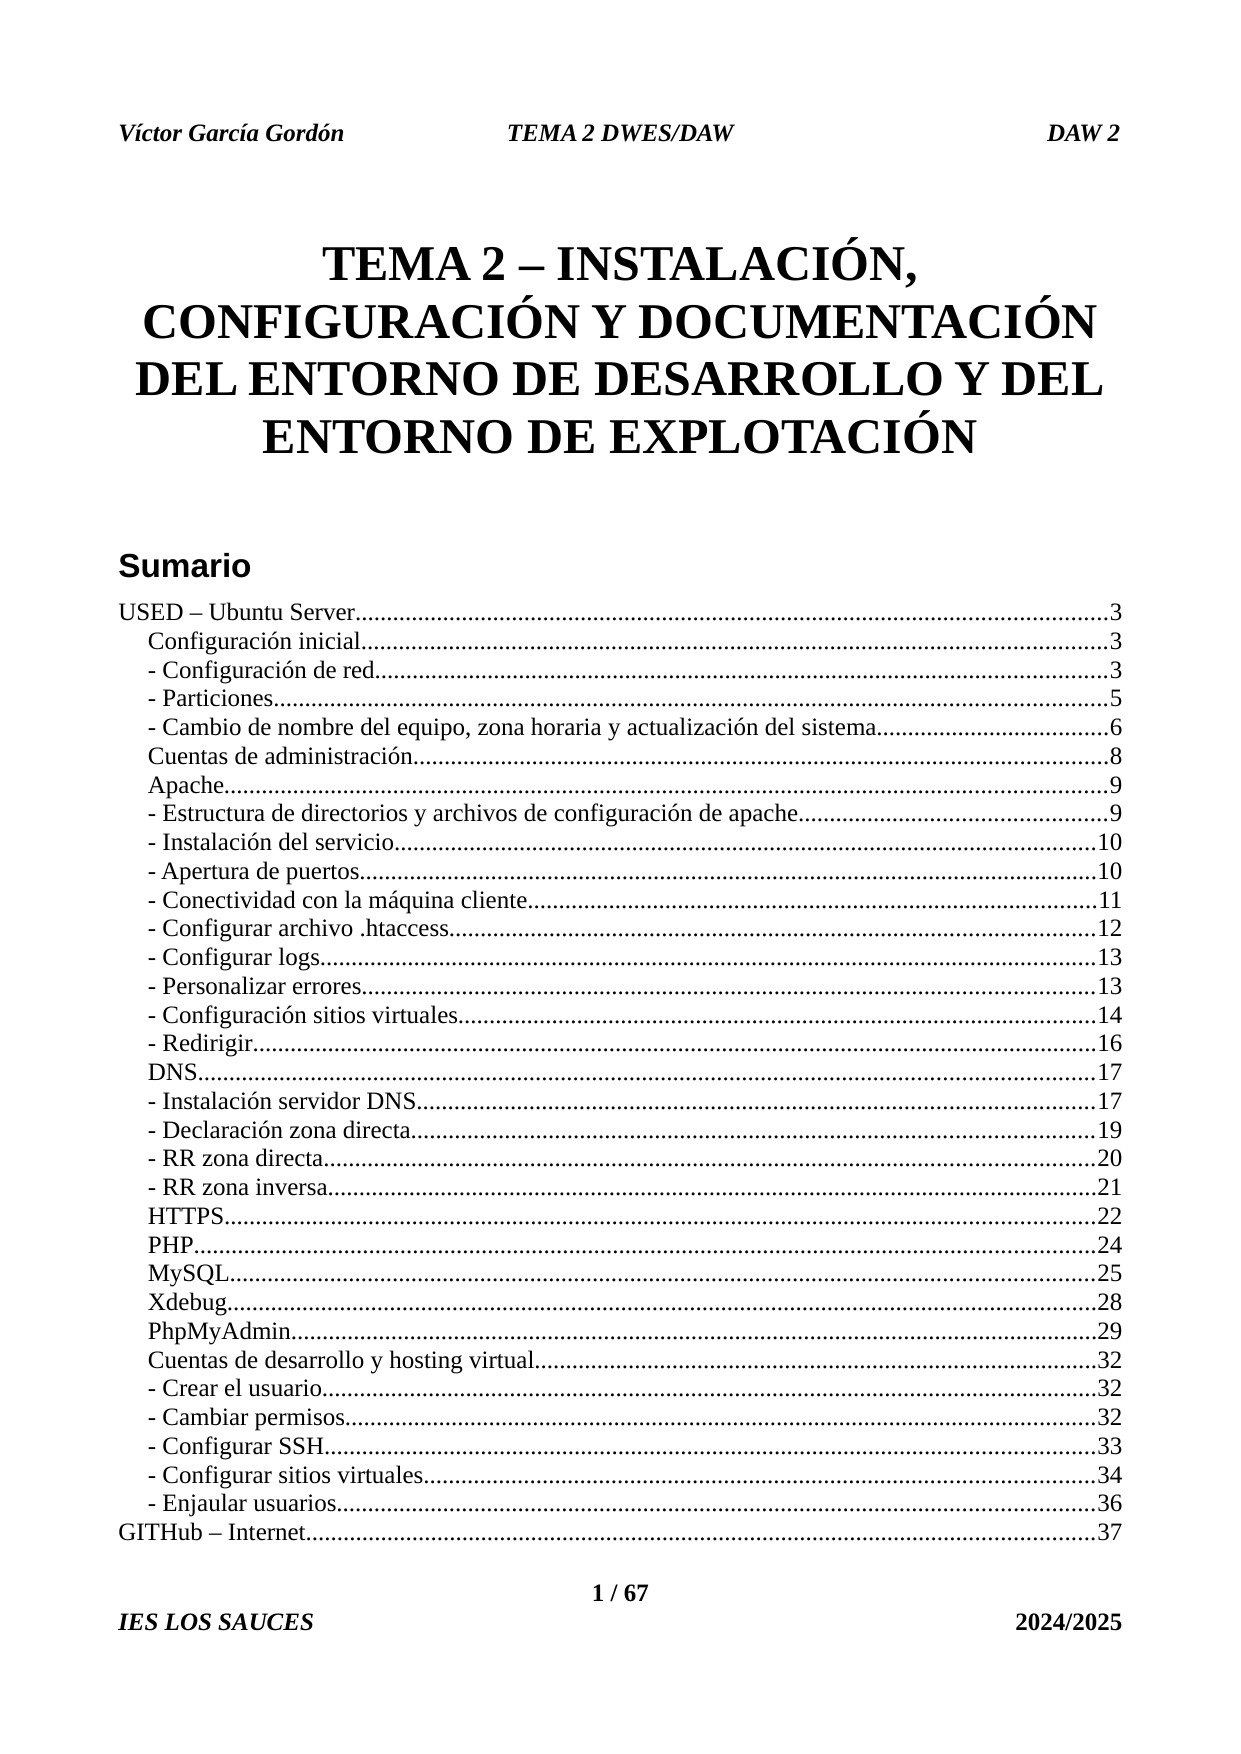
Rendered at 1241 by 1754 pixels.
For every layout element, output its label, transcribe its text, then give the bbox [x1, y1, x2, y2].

text MySQL 25 [148, 1258, 1122, 1287]
text - Cambio de nombre del equipo, zona horaria y actualización del sistema 6 [148, 712, 1122, 741]
text Cuentas de administración 8 [148, 741, 1122, 770]
text - Cambiar permisos 32 [148, 1402, 1122, 1431]
text - Conectividad con la máquina cliente 11 [148, 885, 1122, 913]
text - Configurar SSH 33 [148, 1431, 1122, 1460]
text - Configuración sitios virtuales 14 [148, 1000, 1122, 1028]
text - Configurar logs 13 [148, 942, 1122, 971]
text TEMA 2 – INSTALACIÓN, CONFIGURACIÓN Y DOCUMENTACIÓN DEL ENTORNO DE DESARROLLO Y DEL ENTORNO DE EXPLOTACIÓN [118, 234, 1122, 464]
text - Configurar archivo .htaccess 12 [148, 913, 1122, 942]
text - Crear el usuario 32 [148, 1373, 1122, 1402]
text - RR zona directa 20 [148, 1143, 1122, 1172]
text - Redirigir 16 [148, 1028, 1122, 1057]
text USED – Ubuntu Server 3 [118, 597, 1122, 626]
text - Enjaular usuarios 36 [148, 1488, 1122, 1517]
text - Instalación servidor DNS 17 [148, 1086, 1122, 1115]
text Xdebug 28 [148, 1287, 1122, 1316]
text - Apertura de puertos 10 [148, 856, 1122, 885]
subtitle Sumario [118, 546, 1122, 585]
text PhpMyAdmin 29 [148, 1316, 1122, 1345]
text Apache 9 [148, 770, 1122, 798]
text - Estructura de directorios y archivos de configuración de apache 9 [148, 798, 1122, 827]
text - RR zona inversa 21 [148, 1172, 1122, 1201]
text PHP 24 [148, 1230, 1122, 1258]
text - Particiones 5 [148, 683, 1122, 712]
text Cuentas de desarrollo y hosting virtual 32 [148, 1345, 1122, 1373]
text GITHub – Internet 37 [118, 1517, 1122, 1546]
text - Configurar sitios virtuales 34 [148, 1460, 1122, 1488]
text - Configuración de red 3 [148, 655, 1122, 683]
text - Instalación del servicio 10 [148, 827, 1122, 856]
text HTTPS 22 [148, 1201, 1122, 1230]
text Configuración inicial 3 [148, 626, 1122, 655]
text - Declaración zona directa 19 [148, 1115, 1122, 1143]
text DNS 17 [148, 1057, 1122, 1086]
text - Personalizar errores 13 [148, 971, 1122, 1000]
